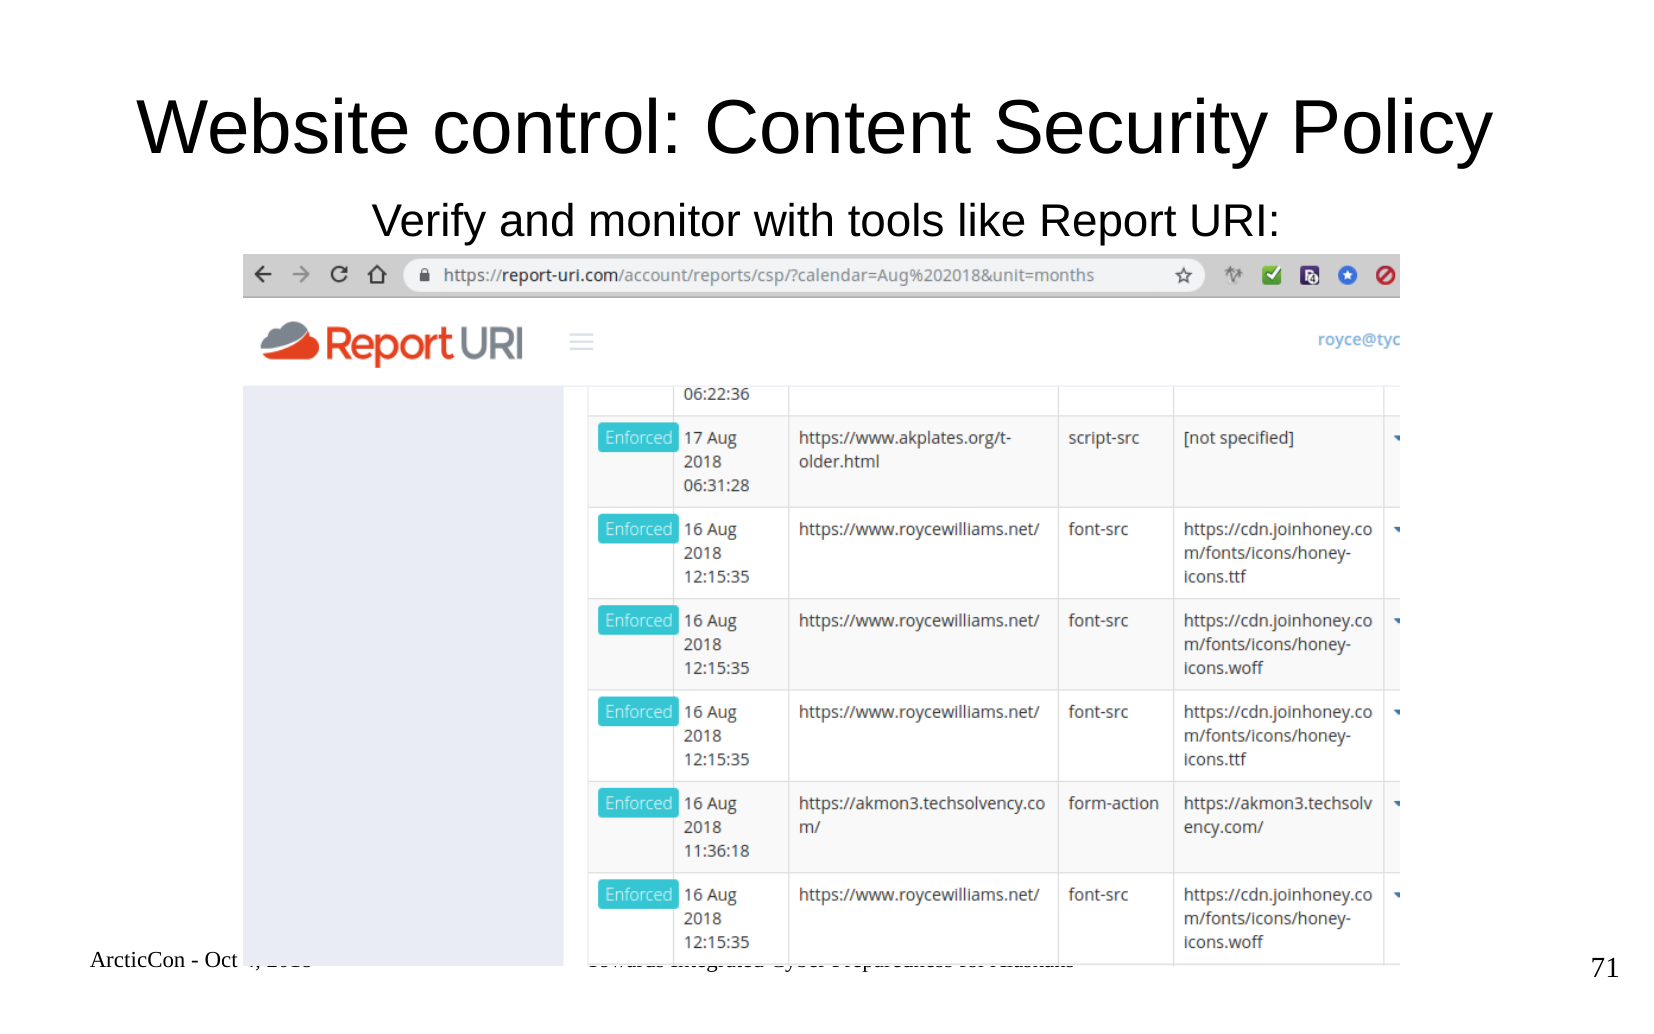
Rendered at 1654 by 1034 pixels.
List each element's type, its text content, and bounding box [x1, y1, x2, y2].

subtitle Verify and monitor with tools like Report URI: [82, 195, 1571, 986]
title Website control: Content Security Policy [82, 41, 1571, 195]
text_box [1560, 951, 1621, 1023]
picture [243, 254, 1400, 966]
